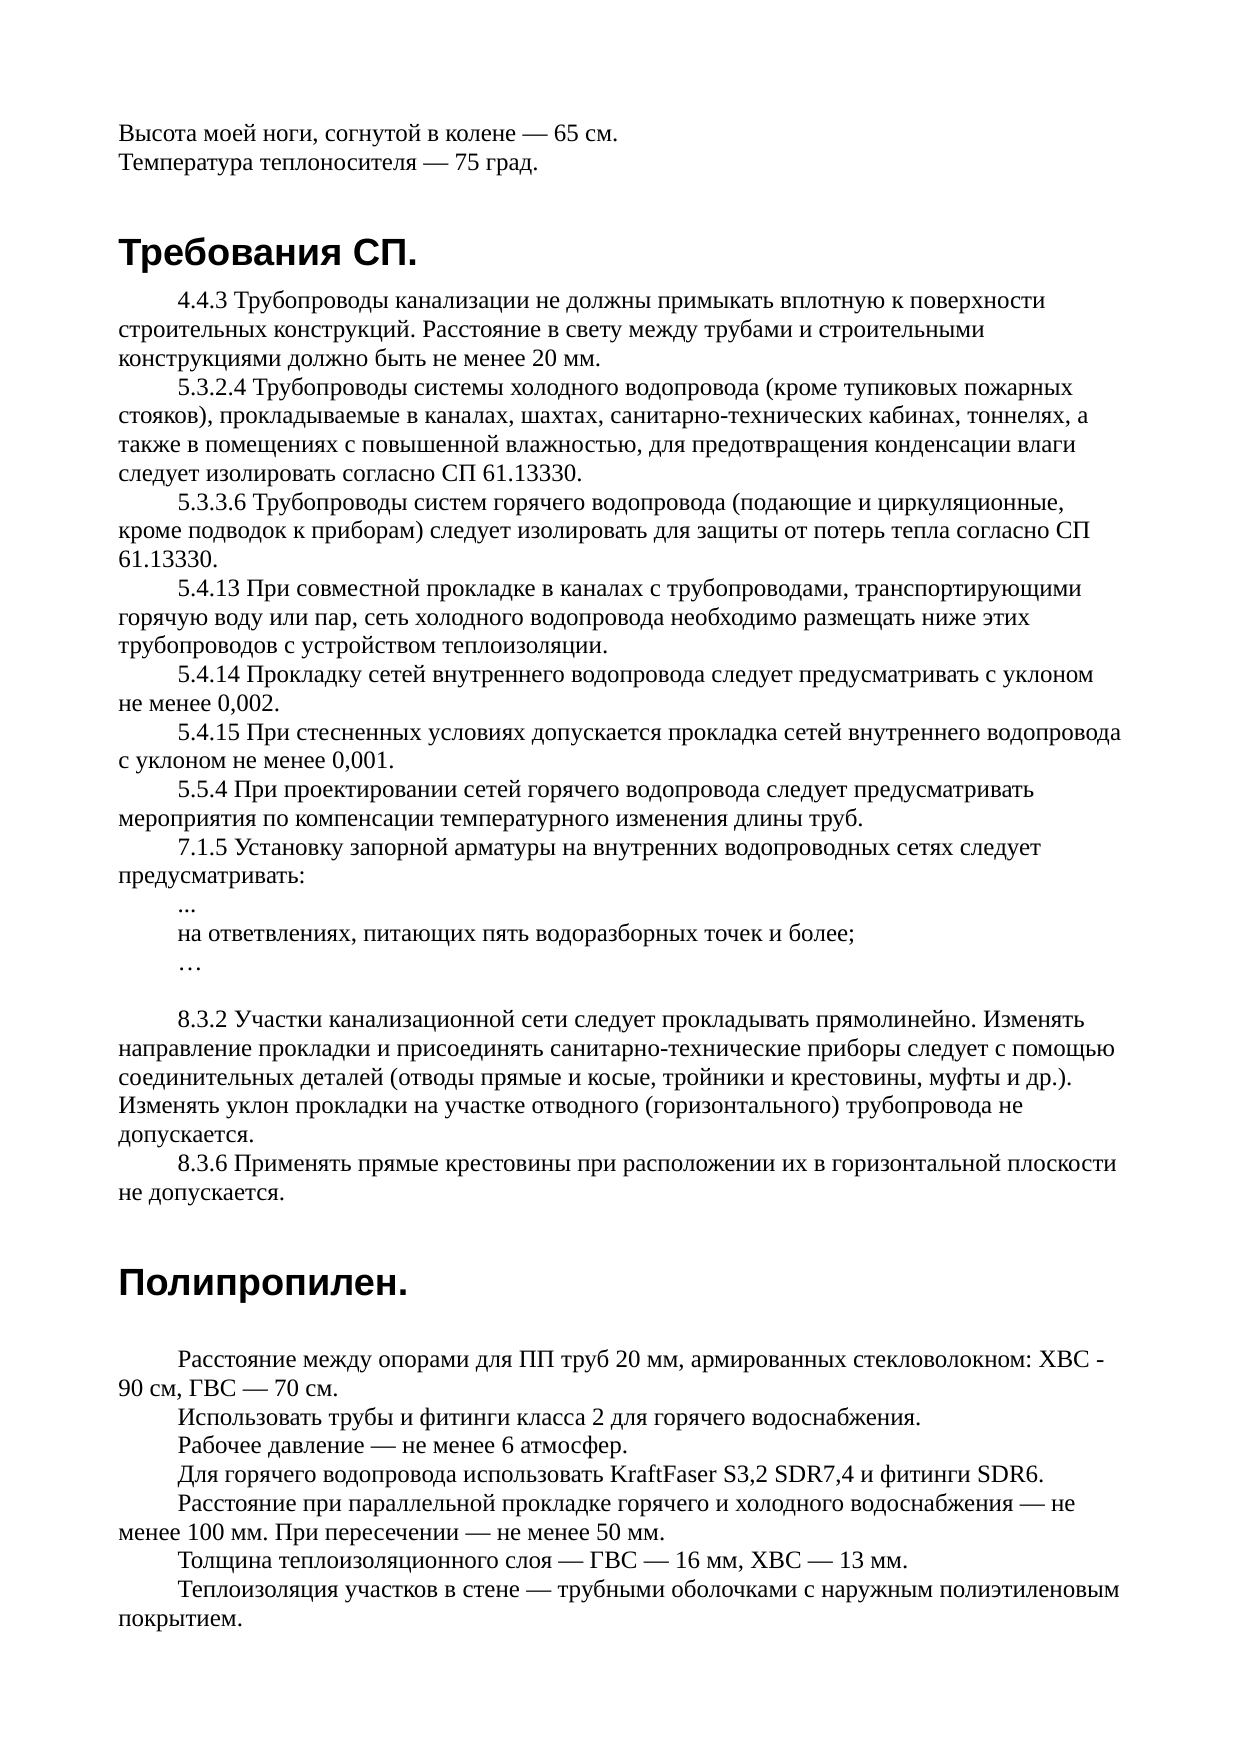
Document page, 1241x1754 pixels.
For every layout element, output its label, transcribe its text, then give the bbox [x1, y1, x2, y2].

text Для горячего водопровода использовать KraftFaser S3,2 SDR7,4 и фитинги SDR6. [118, 1459, 1122, 1488]
text Рабочее давление — не менее 6 атмосфер. [118, 1430, 1122, 1459]
text 7.1.5 Установку запорной арматуры на внутренних водопроводных сетях следует предусматривать: [118, 832, 1122, 889]
text … [118, 947, 1122, 976]
text 8.3.2 Участки канализационной сети следует прокладывать прямолинейно. Изменять направление прокладки и присоединять санитарно-технические приборы следует с помощью соединительных деталей (отводы прямые и косые, тройники и крестовины, муфты и др.). Изменять уклон прокладки на участке отводного (горизонтального) трубопровода не допускается. [118, 1004, 1122, 1148]
text Расстояние при параллельной прокладке горячего и холодного водоснабжения — не менее 100 мм. При пересечении — не менее 50 мм. [118, 1488, 1122, 1545]
text 5.3.3.6 Трубопроводы систем горячего водопровода (подающие и циркуляционные, кроме подводок к приборам) следует изолировать для защиты от потерь тепла согласно СП 61.13330. [118, 487, 1122, 573]
text Температура теплоносителя — 75 град. [118, 147, 1122, 176]
text 5.3.2.4 Трубопроводы системы холодного водопровода (кроме тупиковых пожарных стояков), прокладываемые в каналах, шахтах, санитарно-технических кабинах, тоннелях, а также в помещениях с повышенной влажностью, для предотвращения конденсации влаги следует изолировать согласно СП 61.13330. [118, 372, 1122, 487]
text ... [118, 889, 1122, 918]
text на ответвлениях, питающих пять водоразборных точек и более; [118, 918, 1122, 947]
text Требования СП. [118, 229, 1122, 273]
text Теплоизоляция участков в стене — трубными оболочками с наружным полиэтиленовым покрытием. [118, 1574, 1122, 1632]
text 5.4.14 Прокладку сетей внутреннего водопровода следует предусматривать с уклоном не менее 0,002. [118, 659, 1122, 717]
text Расстояние между опорами для ПП труб 20 мм, армированных стекловолокном: ХВС - 90 см, ГВС — 70 см. [118, 1344, 1122, 1402]
text 5.4.15 При стесненных условиях допускается прокладка сетей внутреннего водопровода с уклоном не менее 0,001. [118, 717, 1122, 774]
text Полипропилен. [118, 1259, 1122, 1303]
text 5.4.13 При совместной прокладке в каналах с трубопроводами, транспортирующими горячую воду или пар, сеть холодного водопровода необходимо размещать ниже этих трубопроводов с устройством теплоизоляции. [118, 573, 1122, 659]
text 4.4.3 Трубопроводы канализации не должны примыкать вплотную к поверхности строительных конструкций. Расстояние в свету между трубами и строительными конструкциями должно быть не менее 20 мм. [118, 286, 1122, 372]
text 8.3.6 Применять прямые крестовины при расположении их в горизонтальной плоскости не допускается. [118, 1148, 1122, 1206]
text Использовать трубы и фитинги класса 2 для горячего водоснабжения. [118, 1402, 1122, 1430]
text Толщина теплоизоляционного слоя — ГВС — 16 мм, ХВС — 13 мм. [118, 1545, 1122, 1574]
text 5.5.4 При проектировании сетей горячего водопровода следует предусматривать мероприятия по компенсации температурного изменения длины труб. [118, 774, 1122, 832]
text Высота моей ноги, согнутой в колене — 65 см. [118, 118, 1122, 147]
